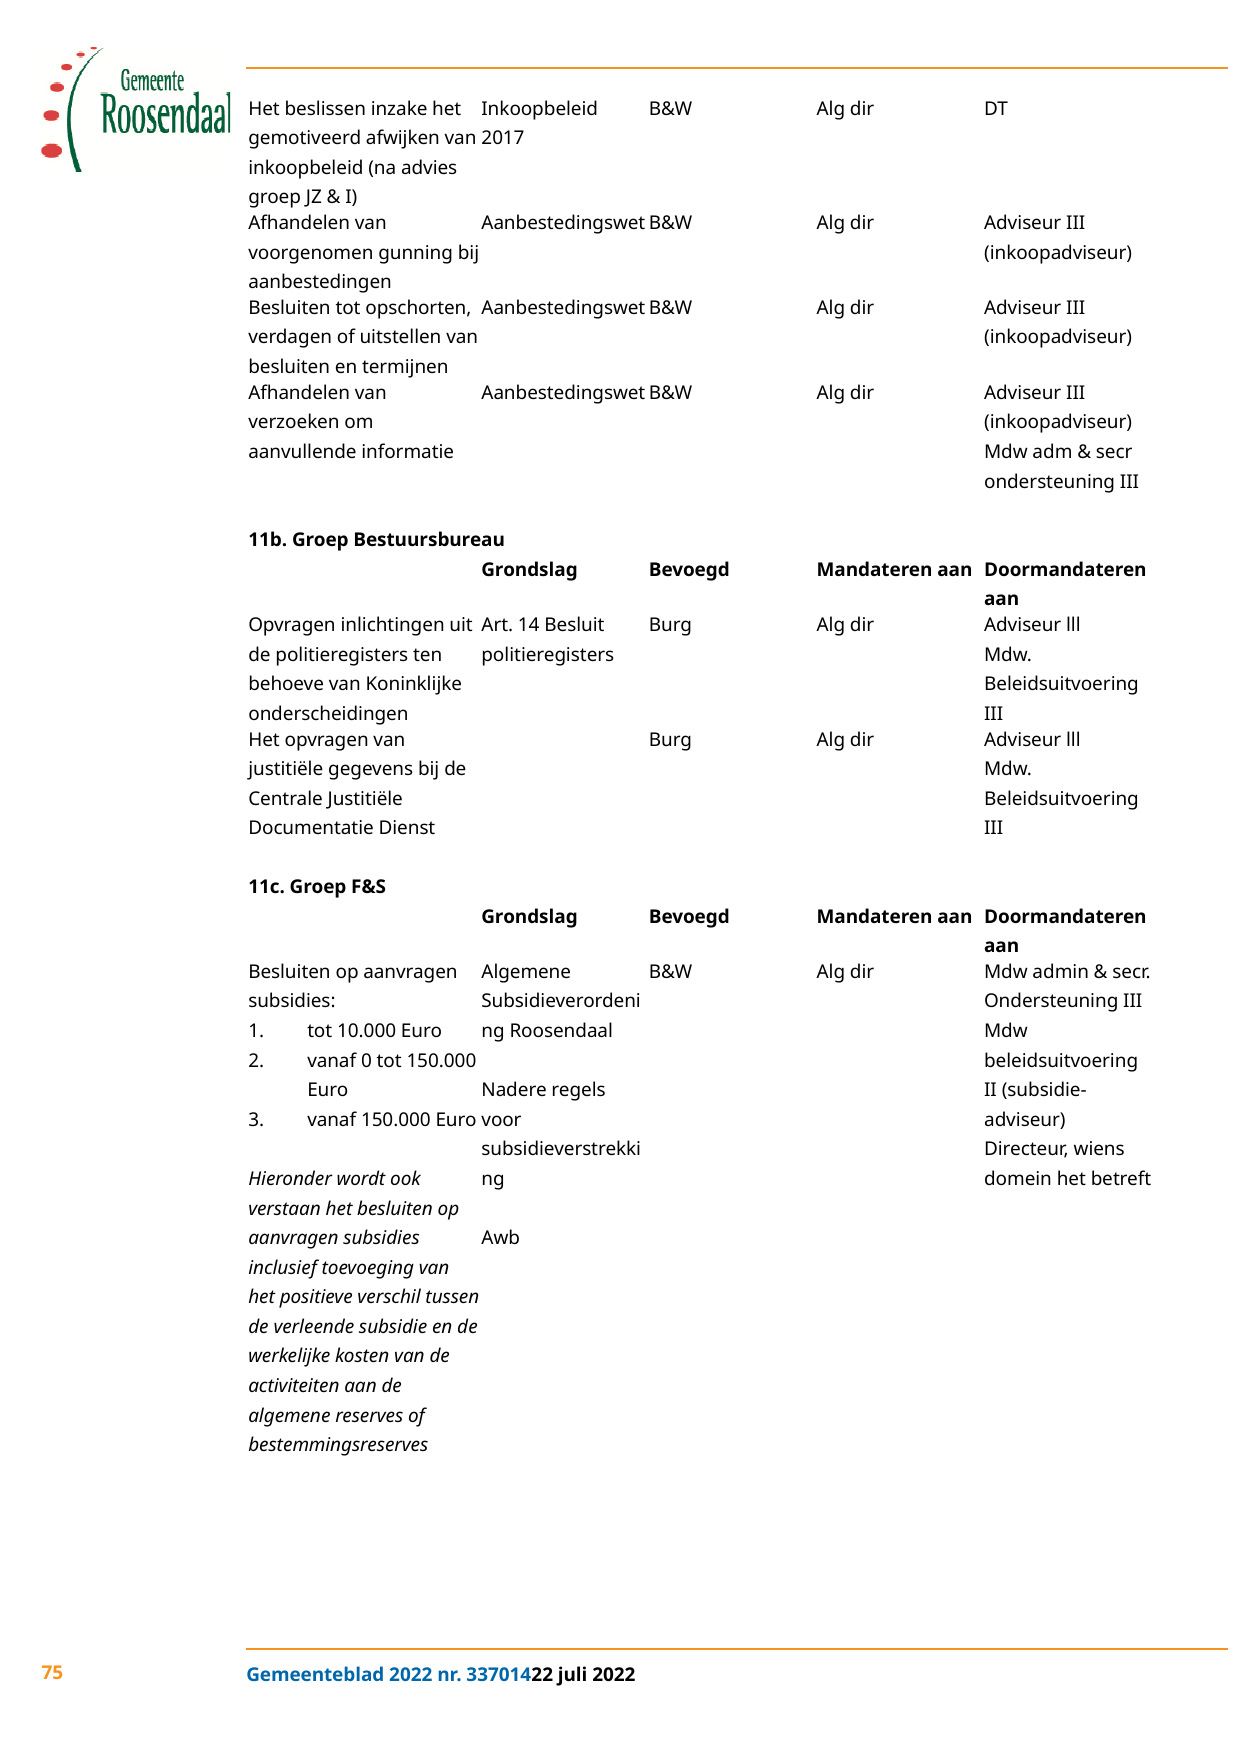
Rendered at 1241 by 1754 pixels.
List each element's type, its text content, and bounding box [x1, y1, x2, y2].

table_header Doormandateren aan [984, 556, 1152, 611]
table_cell [481, 726, 649, 840]
table_cell Alg dir [816, 958, 984, 1516]
table_header Grondslag [481, 903, 649, 958]
table_header Bevoegd [649, 556, 816, 611]
table_cell B&W [649, 95, 816, 209]
table_cell Burg [649, 611, 816, 726]
table_cell Aanbestedingswet [481, 294, 649, 379]
table_header Bevoegd [649, 903, 816, 958]
table_header Mandateren aan [816, 556, 984, 611]
table_cell Alg dir [816, 379, 984, 493]
text 11b. Groep Bestuursbureau [248, 526, 1152, 552]
table_cell DT [984, 95, 1152, 209]
table_cell Alg dir [816, 611, 984, 726]
table_cell Het beslissen inzake het gemotiveerd afwijken van inkoopbeleid (na advies groep JZ & I) [248, 95, 481, 209]
table_cell Adviseur lll Mdw. Beleidsuitvoering III [984, 611, 1152, 726]
table_cell Opvragen inlichtingen uit de politieregisters ten behoeve van Koninklijke onderscheidingen [248, 611, 481, 726]
table_header Mandateren aan [816, 903, 984, 958]
text 11c. Groep F&S [248, 873, 1152, 899]
table_cell Aanbestedingswet [481, 209, 649, 294]
table_cell Inkoopbeleid 2017 [481, 95, 649, 209]
table_cell Burg [649, 726, 816, 840]
table_cell Afhandelen van voorgenomen gunning bij aanbestedingen [248, 209, 481, 294]
table_cell Adviseur III (inkoopadviseur) [984, 294, 1152, 379]
table_cell Alg dir [816, 209, 984, 294]
table_cell Alg dir [816, 95, 984, 209]
table_cell Adviseur III (inkoopadviseur) Mdw adm & secr ondersteuning III [984, 379, 1152, 493]
table_cell B&W [649, 379, 816, 493]
table_cell Algemene Subsidieverordening Roosendaal Nadere regels voor subsidieverstrekking Awb [481, 958, 649, 1516]
table_header Grondslag [481, 556, 649, 611]
table_cell Afhandelen van verzoeken om aanvullende informatie [248, 379, 481, 493]
picture [41, 47, 231, 172]
table_cell Alg dir [816, 294, 984, 379]
table_header [248, 556, 481, 611]
table_cell Alg dir [816, 726, 984, 840]
table_cell Mdw admin & secr. Ondersteuning III Mdw beleidsuitvoering II (subsidie-adviseur) Directeur, wiens domein het betreft [984, 958, 1152, 1516]
table_header [248, 903, 481, 958]
table_cell Het opvragen van justitiële gegevens bij de Centrale Justitiële Documentatie Dienst [248, 726, 481, 840]
table_cell Adviseur III (inkoopadviseur) [984, 209, 1152, 294]
table_header Doormandateren aan [984, 903, 1152, 958]
table_cell B&W [649, 958, 816, 1516]
table_cell B&W [649, 294, 816, 379]
table_cell B&W [649, 209, 816, 294]
table_cell Adviseur lll Mdw. Beleidsuitvoering III [984, 726, 1152, 840]
table_cell Besluiten op aanvragen subsidies: tot 10.000 Euro vanaf 0 tot 150.000 Euro vanaf 150.000 Euro Hieronder wordt ook verstaan het besluiten op aanvragen subsidies inclusief toevoeging van het positieve verschil tussen de verleende subsidie en de werkelijke kosten van de activiteiten aan de algemene reserves of bestemmingsreserves [248, 958, 481, 1516]
table_cell Art. 14 Besluit politieregisters [481, 611, 649, 726]
table_cell Aanbestedingswet [481, 379, 649, 493]
table_cell Besluiten tot opschorten, verdagen of uitstellen van besluiten en termijnen [248, 294, 481, 379]
